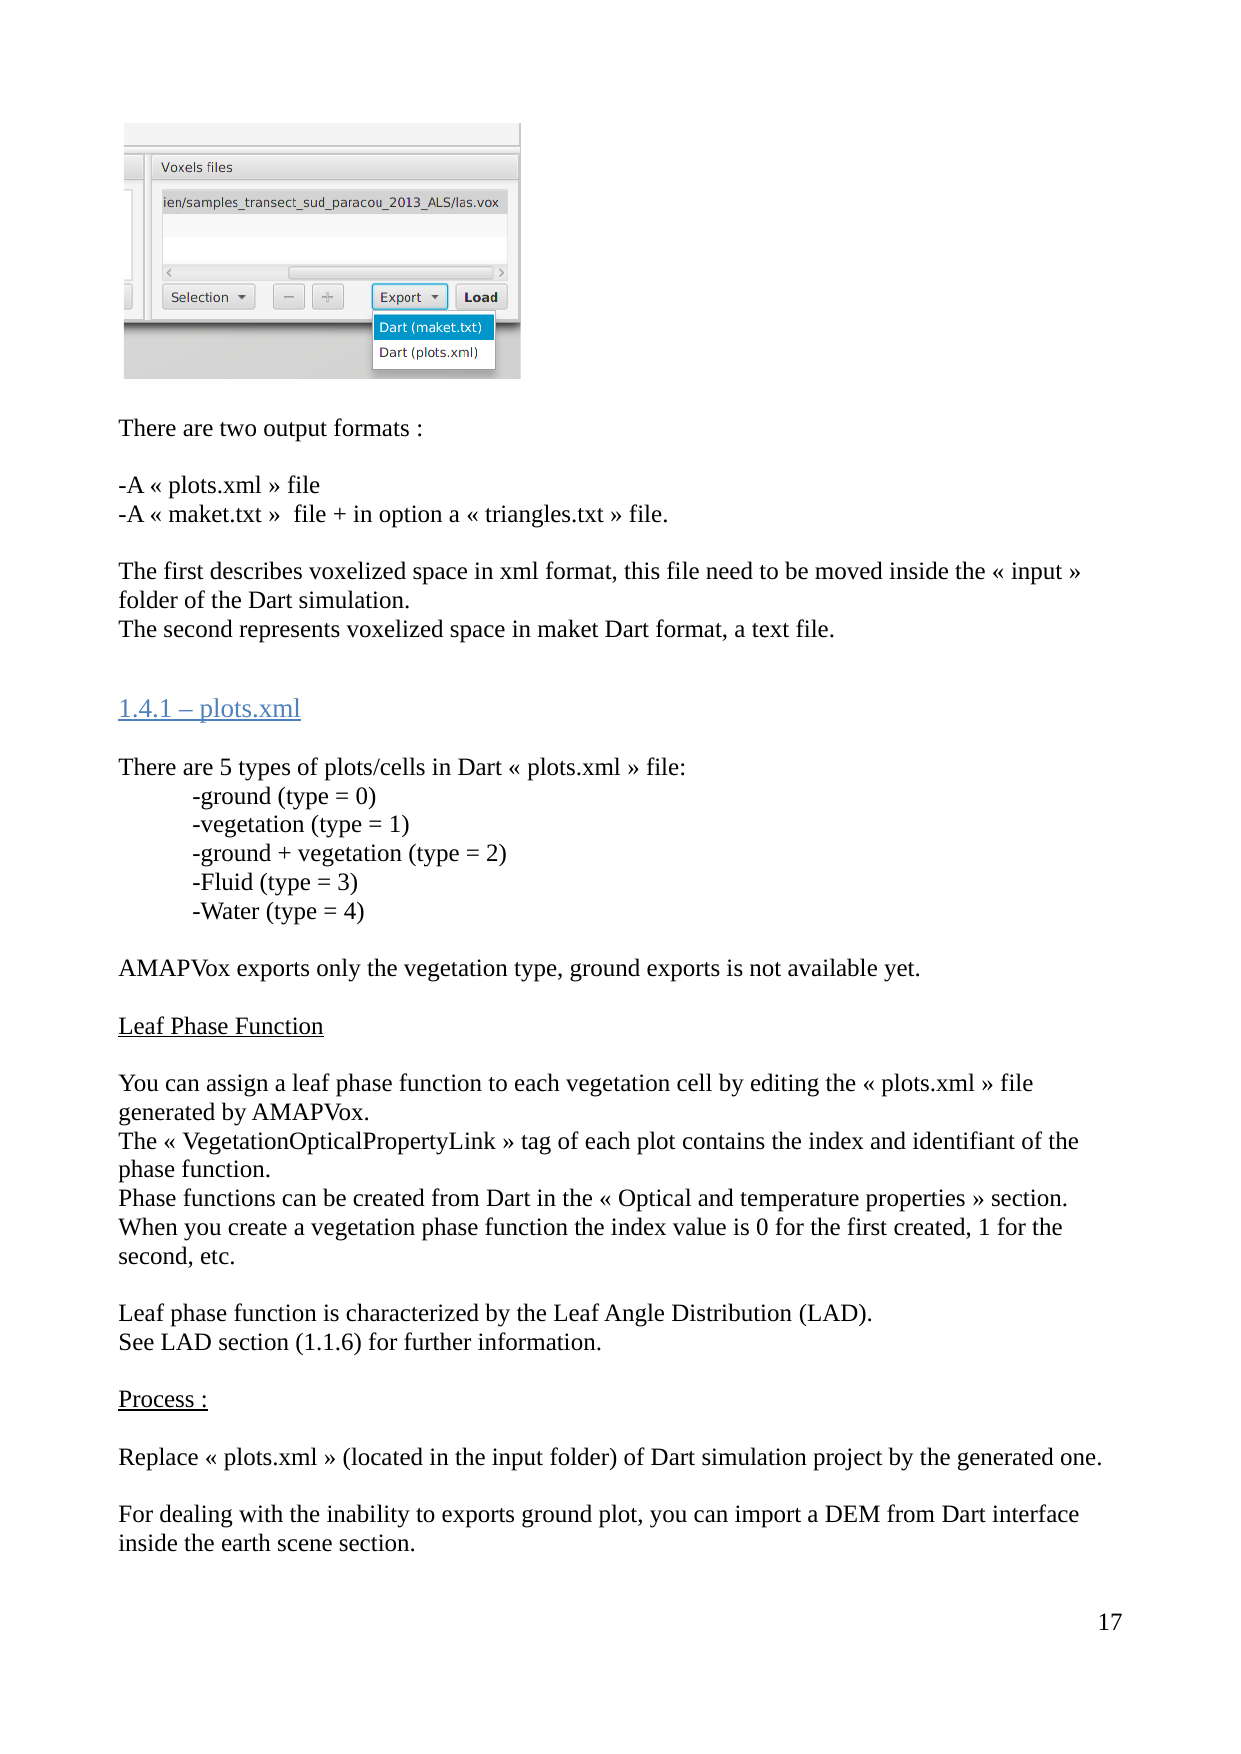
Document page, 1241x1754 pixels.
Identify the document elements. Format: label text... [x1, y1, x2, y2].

text When you create a vegetation phase function the index value is 0 for the first created, 1 for the second, etc. [118, 1212, 1122, 1269]
text -A « plots.xml » file [118, 470, 1122, 499]
text -A « maket.txt » file + in option a « triangles.txt » file. [118, 499, 1122, 528]
text See LAD section (1.1.6) for further information. [118, 1327, 1122, 1356]
table_header [118, 118, 1122, 384]
text -Fluid (type = 3) [118, 867, 1122, 896]
text The second represents voxelized space in maket Dart format, a text file. [118, 614, 1122, 643]
text -Water (type = 4) [118, 896, 1122, 924]
subtitle 1.4.1 – plots.xml [118, 692, 1122, 723]
text -ground + vegetation (type = 2) [118, 838, 1122, 867]
text The « VegetationOpticalPropertyLink » tag of each plot contains the index and identifiant of the phase function. [118, 1126, 1122, 1183]
text Leaf phase function is characterized by the Leaf Angle Distribution (LAD). [118, 1298, 1122, 1327]
text There are 5 types of plots/cells in Dart « plots.xml » file: [118, 752, 1122, 781]
text AMAPVox exports only the vegetation type, ground exports is not available yet. [118, 953, 1122, 982]
text Phase functions can be created from Dart in the « Optical and temperature properties » section. [118, 1183, 1122, 1212]
text Leaf Phase Function [118, 1011, 1122, 1039]
text Process : [118, 1384, 1122, 1413]
text The first describes voxelized space in xml format, this file need to be moved inside the « input » folder of the Dart simulation. [118, 556, 1122, 614]
text -ground (type = 0) [118, 781, 1122, 809]
text Replace « plots.xml » (located in the input folder) of Dart simulation project by the generated one. [118, 1442, 1122, 1471]
text You can assign a leaf phase function to each vegetation cell by editing the « plots.xml » file generated by AMAPVox. [118, 1068, 1122, 1126]
text There are two output formats : [118, 413, 1122, 441]
picture [123, 123, 521, 379]
text -vegetation (type = 1) [118, 809, 1122, 838]
text For dealing with the inability to exports ground plot, you can import a DEM from Dart interface inside the earth scene section. [118, 1499, 1122, 1557]
